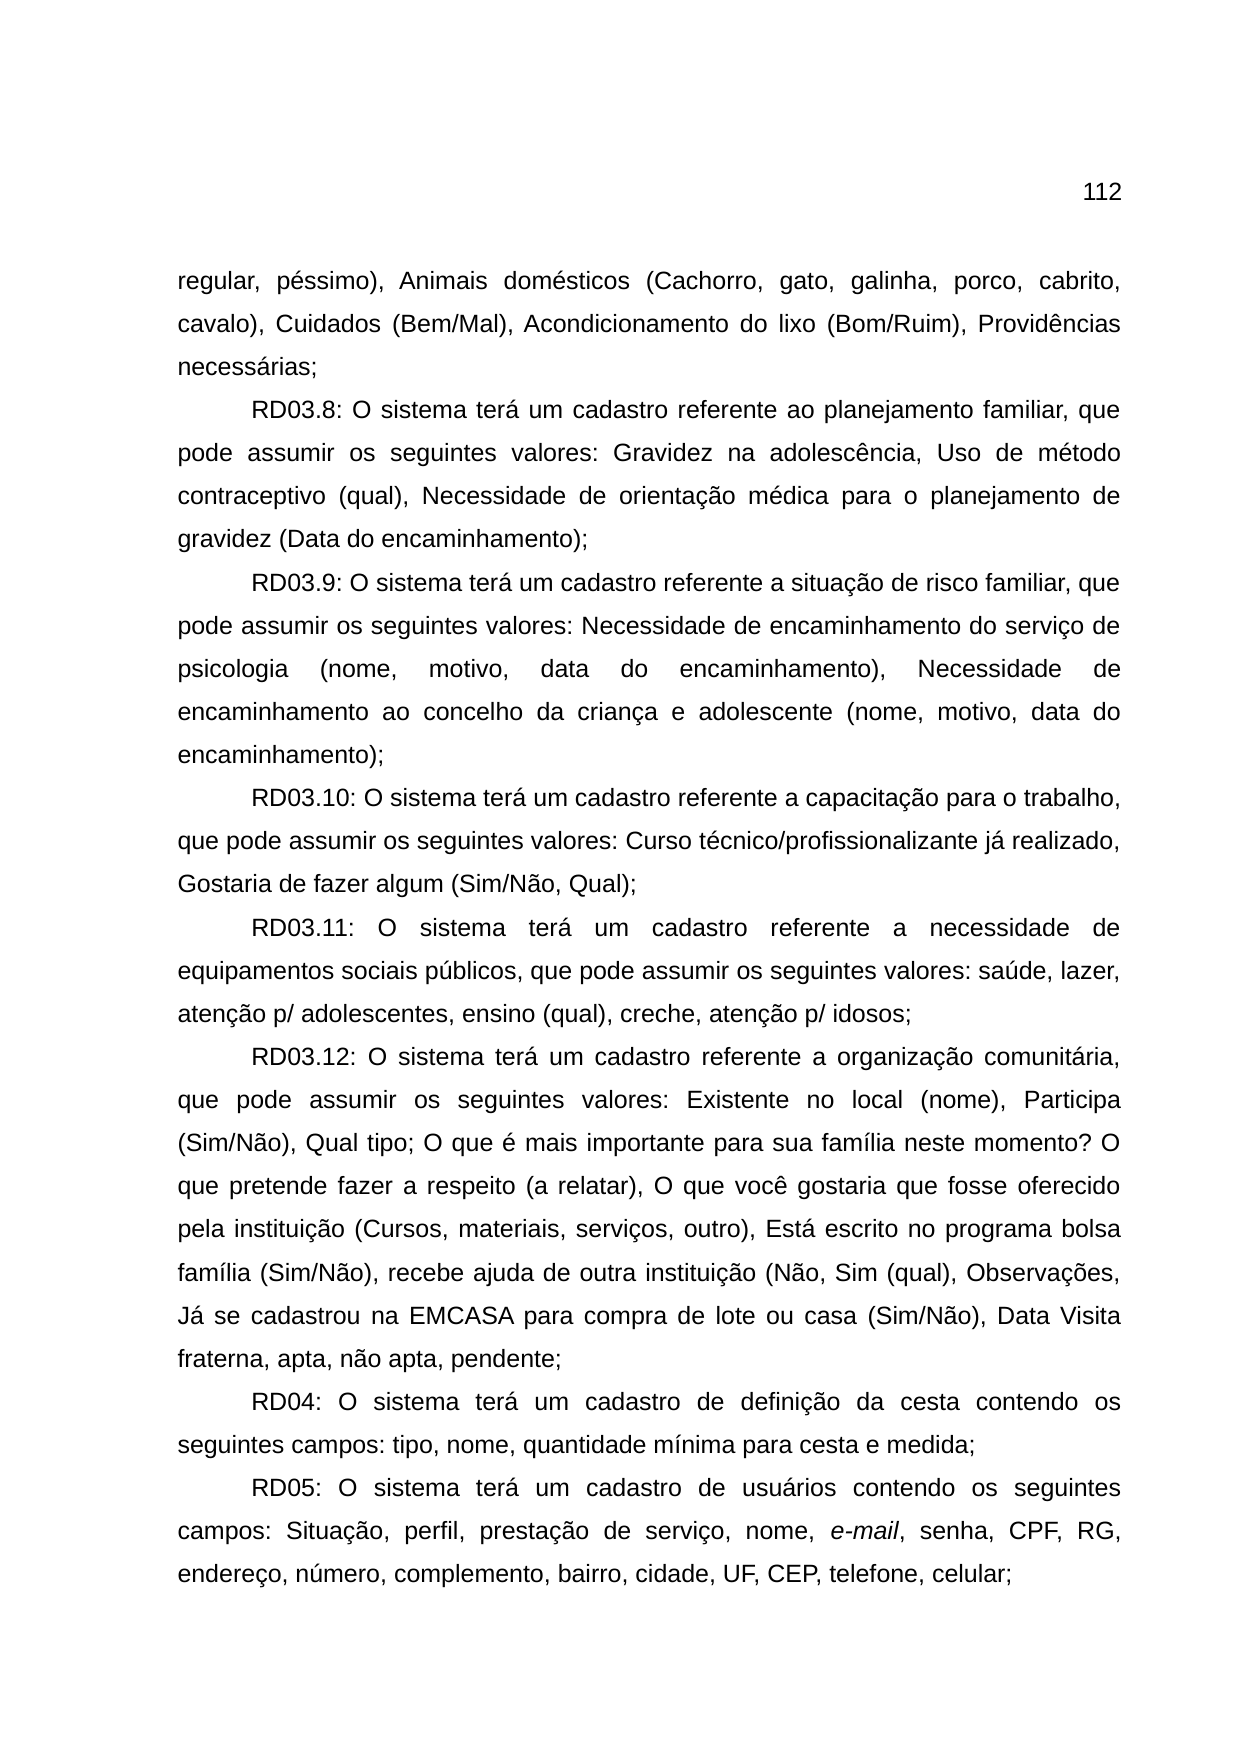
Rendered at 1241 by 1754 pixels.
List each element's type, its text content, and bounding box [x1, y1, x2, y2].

text RD04: O sistema terá um cadastro de definição da cesta contendo os seguintes campos: tipo, nome, quantidade mínima para cesta e medida; [177, 1387, 1122, 1459]
text RD03.12: O sistema terá um cadastro referente a organização comunitária, que pode assumir os seguintes valores: Existente no local (nome), Participa (Sim/Não), Qual tipo; O que é mais importante para sua família neste momento? O que pretende fazer a respeito (a relatar), O que você gostaria que fosse oferecido pela instituição (Cursos, materiais, serviços, outro), Está escrito no programa bolsa família (Sim/Não), recebe ajuda de outra instituição (Não, Sim (qual), Observações, Já se cadastrou na EMCASA para compra de lote ou casa (Sim/Não), Data Visita fraterna, apta, não apta, pendente; [177, 1042, 1122, 1373]
text RD03.10: O sistema terá um cadastro referente a capacitação para o trabalho, que pode assumir os seguintes valores: Curso técnico/profissionalizante já realizado, Gostaria de fazer algum (Sim/Não, Qual); [177, 783, 1122, 898]
text RD03.9: O sistema terá um cadastro referente a situação de risco familiar, que pode assumir os seguintes valores: Necessidade de encaminhamento do serviço de psicologia (nome, motivo, data do encaminhamento), Necessidade de encaminhamento ao concelho da criança e adolescente (nome, motivo, data do encaminhamento); [177, 568, 1122, 769]
text RD05: O sistema terá um cadastro de usuários contendo os seguintes campos: Situação, perfil, prestação de serviço, nome, e-mail, senha, CPF, RG, endereço, número, complemento, bairro, cidade, UF, CEP, telefone, celular; [177, 1473, 1122, 1588]
text regular, péssimo), Animais domésticos (Cachorro, gato, galinha, porco, cabrito, cavalo), Cuidados (Bem/Mal), Acondicionamento do lixo (Bom/Ruim), Providências necessárias; [177, 266, 1122, 381]
text RD03.11: O sistema terá um cadastro referente a necessidade de equipamentos sociais públicos, que pode assumir os seguintes valores: saúde, lazer, atenção p/ adolescentes, ensino (qual), creche, atenção p/ idosos; [177, 913, 1122, 1028]
text RD03.8: O sistema terá um cadastro referente ao planejamento familiar, que pode assumir os seguintes valores: Gravidez na adolescência, Uso de método contraceptivo (qual), Necessidade de orientação médica para o planejamento de gravidez (Data do encaminhamento); [177, 395, 1122, 553]
